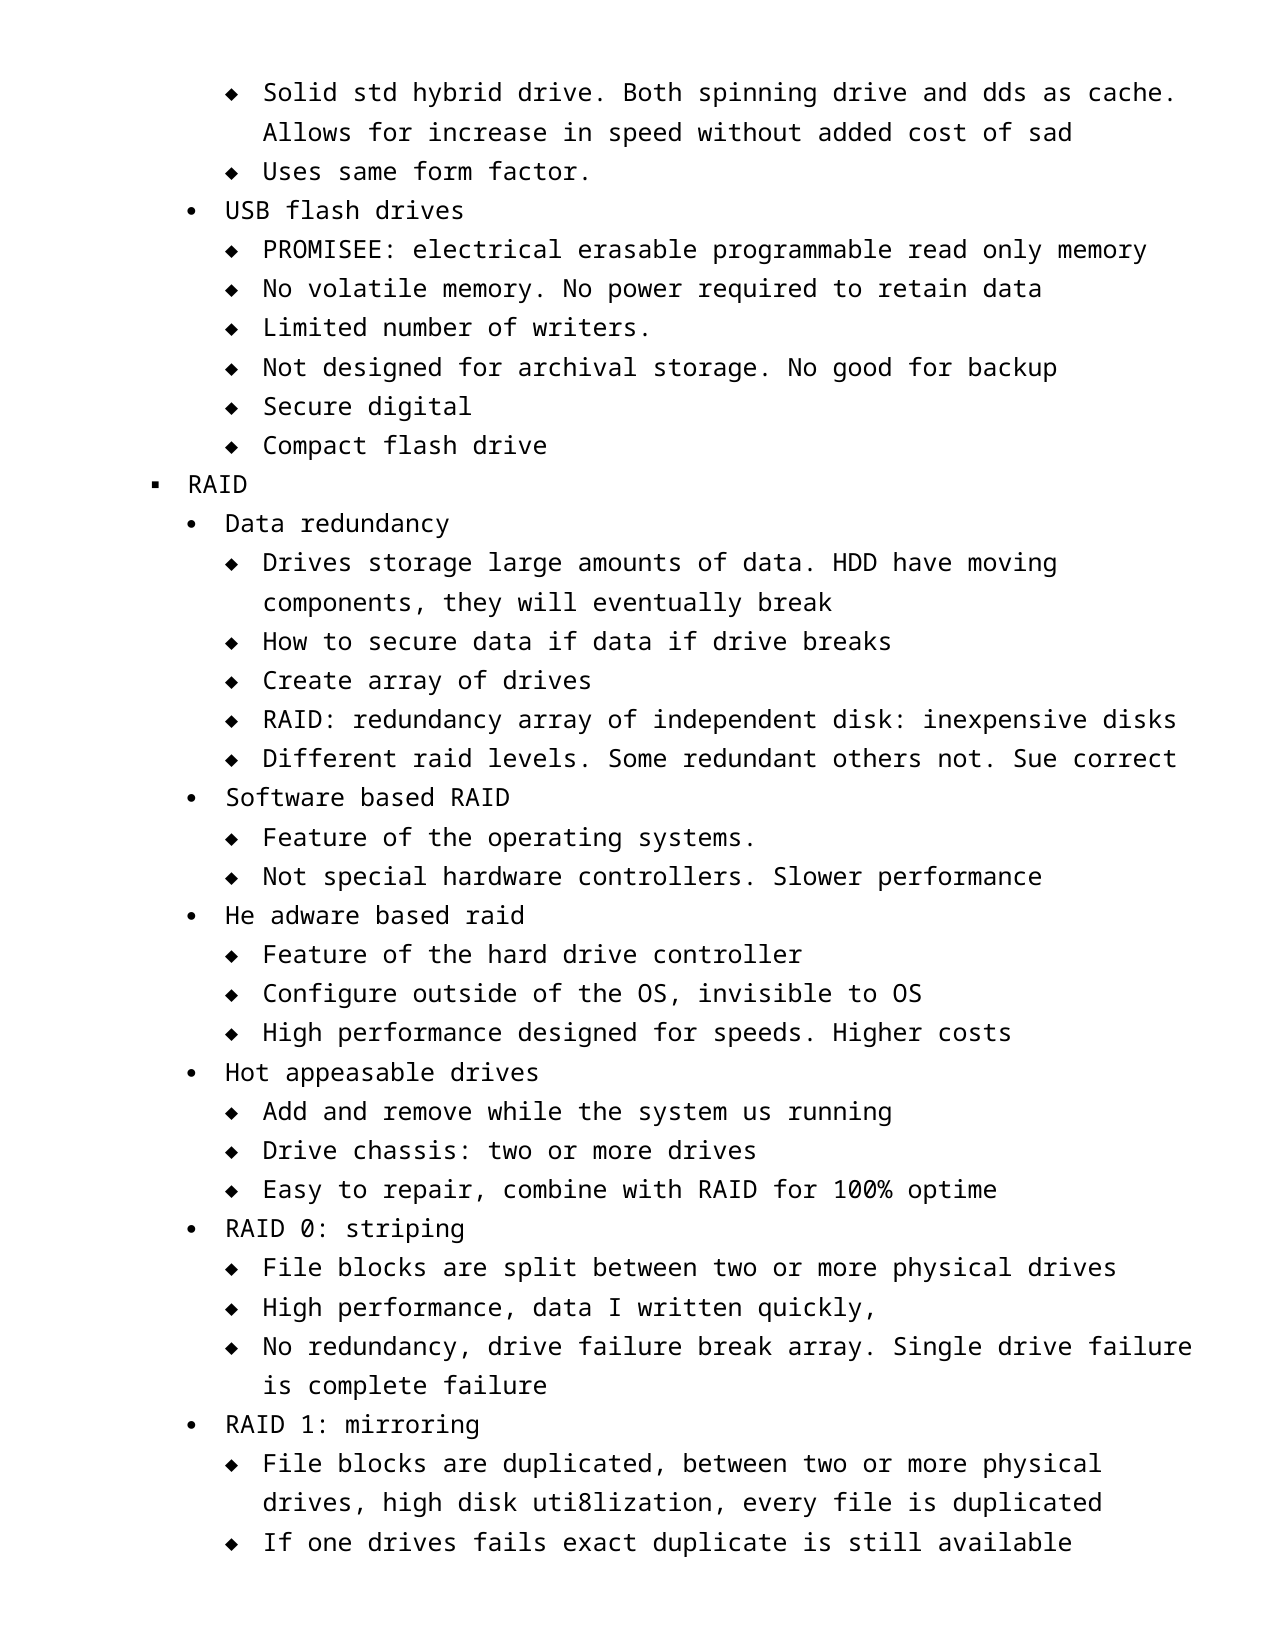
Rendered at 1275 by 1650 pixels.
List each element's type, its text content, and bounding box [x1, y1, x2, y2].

list High performance designed for speeds. Higher costs [225, 1015, 1200, 1049]
list RAID 0: striping [187, 1211, 1200, 1245]
list File blocks are split between two or more physical drives [225, 1250, 1200, 1284]
list Not special hardware controllers. Slower performance [225, 858, 1200, 892]
list Different raid levels. Some redundant others not. Sue correct [225, 741, 1200, 775]
list No volatile memory. No power required to retain data [225, 271, 1200, 305]
list High performance, data I written quickly, [225, 1289, 1200, 1323]
list Limited number of writers. [225, 310, 1200, 344]
list PROMISEE: electrical erasable programmable read only memory [225, 232, 1200, 266]
list Not designed for archival storage. No good for backup [225, 349, 1200, 383]
list Drive chassis: two or more drives [225, 1132, 1200, 1167]
list RAID 1: mirroring [187, 1407, 1200, 1441]
list Solid std hybrid drive. Both spinning drive and dds as cache. Allows for increase in speed without added cost of sad [225, 75, 1200, 148]
list Drives storage large amounts of data. HDD have moving components, they will eventually break [225, 545, 1200, 618]
list Uses same form factor. [225, 153, 1200, 187]
list No redundancy, drive failure break array. Single drive failure is complete failure [225, 1328, 1200, 1402]
list Add and remove while the system us running [225, 1093, 1200, 1127]
list Configure outside of the OS, invisible to OS [225, 976, 1200, 1010]
list USB flash drives [187, 192, 1200, 227]
list Compact flash drive [225, 427, 1200, 462]
list Create array of drives [225, 662, 1200, 697]
list Feature of the hard drive controller [225, 937, 1200, 971]
list File blocks are duplicated, between two or more physical drives, high disk uti8lization, every file is duplicated [225, 1446, 1200, 1519]
list Software based RAID [187, 780, 1200, 814]
list RAID: redundancy array of independent disk: inexpensive disks [225, 702, 1200, 736]
list Easy to repair, combine with RAID for 100% optime [225, 1172, 1200, 1206]
list If one drives fails exact duplicate is still available [225, 1524, 1200, 1558]
list How to secure data if data if drive breaks [225, 623, 1200, 657]
list RAID [150, 467, 1200, 501]
list Secure digital [225, 388, 1200, 422]
list He adware based raid [187, 897, 1200, 932]
list Hot appeasable drives [187, 1054, 1200, 1088]
list Feature of the operating systems. [225, 819, 1200, 853]
list Data redundancy [187, 506, 1200, 540]
